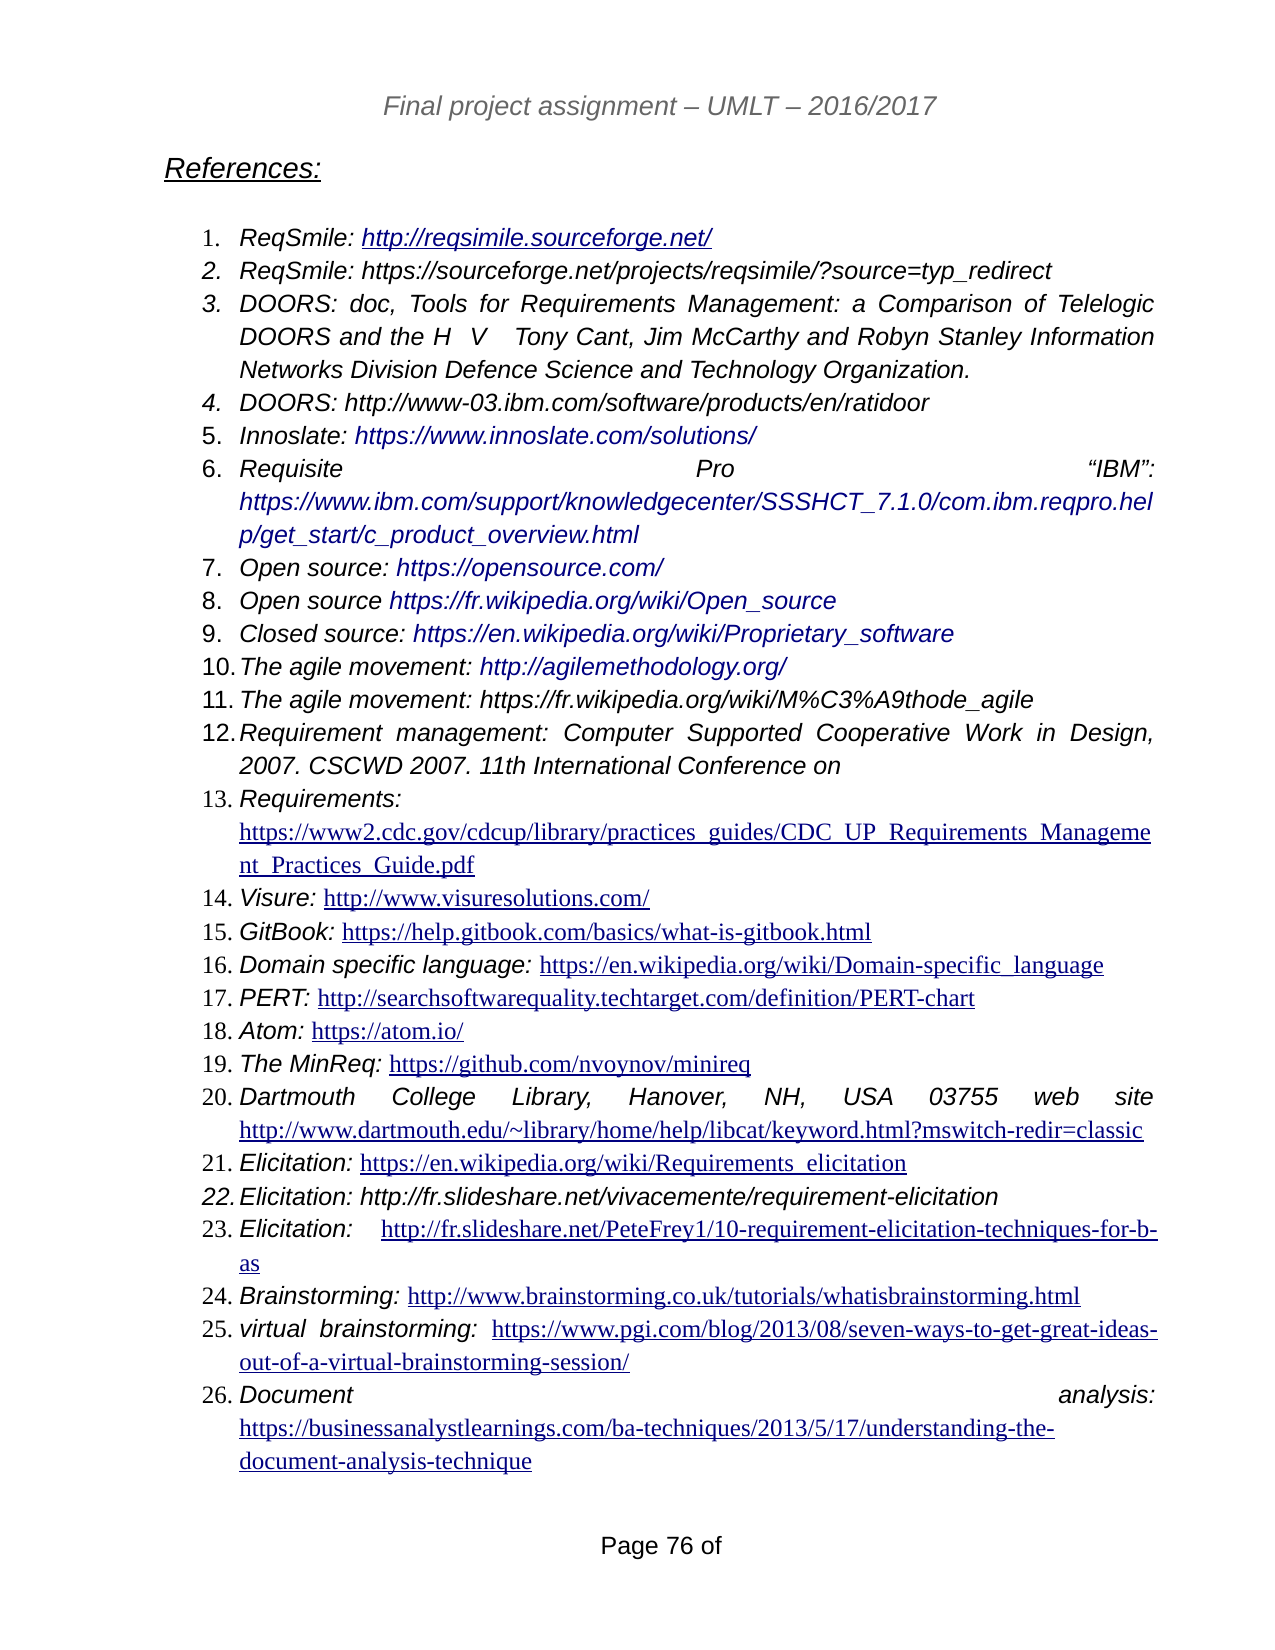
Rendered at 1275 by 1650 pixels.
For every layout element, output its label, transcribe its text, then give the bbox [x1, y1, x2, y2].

list ReqSmile: https://sourceforge.net/projects/reqsimile/?source=typ_redirect [202, 256, 1158, 285]
list Closed source: https://en.wikipedia.org/wiki/Proprietary_software [202, 619, 1158, 648]
list Domain specific language: https://en.wikipedia.org/wiki/Domain-specific_language [202, 950, 1158, 978]
list Elicitation: http://fr.slideshare.net/vivacemente/requirement-elicitation [202, 1181, 1158, 1210]
list Elicitation: https://en.wikipedia.org/wiki/Requirements_elicitation [202, 1148, 1158, 1177]
list The agile movement: https://fr.wikipedia.org/wiki/M%C3%A9thode_agile [202, 685, 1158, 714]
list Requirements: https://www2.cdc.gov/cdcup/library/practices_guides/CDC_UP_Requirements_Management_Practices_Guide.pdf [202, 784, 1158, 879]
list GitBook: https://help.gitbook.com/basics/what-is-gitbook.html [202, 917, 1158, 945]
list Elicitation: http://fr.slideshare.net/PeteFrey1/10-requirement-elicitation-techniques-for-b-as [202, 1214, 1158, 1276]
list Innoslate: https://www.innoslate.com/solutions/ [202, 421, 1158, 450]
list The MinReq: https://github.com/nvoynov/minireq [202, 1049, 1158, 1078]
list ReqSmile: http://reqsimile.sourceforge.net/ [202, 223, 1158, 252]
list DOORS: doc, Tools for Requirements Management: a Comparison of Telelogic DOORS and the HV Tony Cant, Jim McCarthy and Robyn Stanley Information Networks Division Defence Science and Technology Organization. [202, 289, 1158, 384]
list Requisite Pro “IBM”: https://www.ibm.com/support/knowledgecenter/SSSHCT_7.1.0/com.ibm.reqpro.help/get_start/c_product_overview.html [202, 454, 1158, 549]
list Open source: https://opensource.com/ [202, 553, 1158, 582]
text References: [164, 151, 1158, 185]
list Visure: http://www.visuresolutions.com/ [202, 883, 1158, 912]
list Atom: https://atom.io/ [202, 1016, 1158, 1045]
list The agile movement: http://agilemethodology.org/ [202, 652, 1158, 681]
list Dartmouth College Library, Hanover, NH, USA 03755 web site http://www.dartmouth.edu/~library/home/help/libcat/keyword.html?mswitch-redir=classic [202, 1082, 1158, 1144]
list virtual brainstorming: https://www.pgi.com/blog/2013/08/seven-ways-to-get-great-ideas-out-of-a-virtual-brainstorming-session/ [202, 1314, 1158, 1376]
list PERT: http://searchsoftwarequality.techtarget.com/definition/PERT-chart [202, 983, 1158, 1012]
list Open source https://fr.wikipedia.org/wiki/Open_source [202, 586, 1158, 615]
list Document analysis: https://businessanalystlearnings.com/ba-techniques/2013/5/17/understanding-the-document-analysis-technique [202, 1380, 1158, 1475]
list Requirement management: Computer Supported Cooperative Work in Design, 2007. CSCWD 2007. 11th International Conference on [202, 718, 1158, 780]
list DOORS: http://www-03.ibm.com/software/products/en/ratidoor [202, 388, 1158, 417]
list Brainstorming: http://www.brainstorming.co.uk/tutorials/whatisbrainstorming.html [202, 1281, 1158, 1309]
